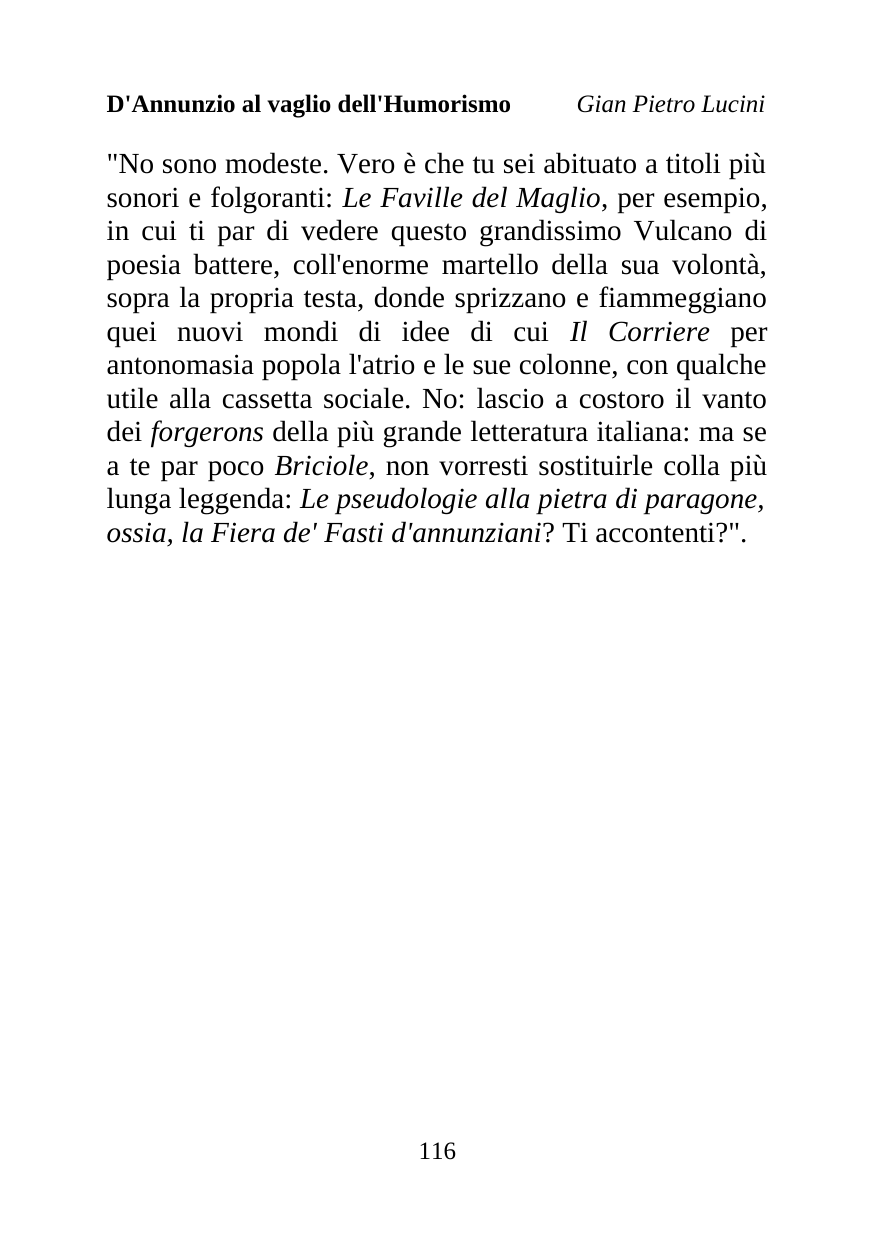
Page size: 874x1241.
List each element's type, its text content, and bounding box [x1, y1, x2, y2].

text "No sono modeste. Vero è che tu sei abituato a titoli più sonori e folgoranti: Le Faville del Maglio, per esempio, in cui ti par di vedere questo grandissimo Vulcano di poesia battere, coll'enorme martello della sua volontà, sopra la propria testa, donde sprizzano e fiammeggiano quei nuovi mondi di idee di cui Il Corriere per antonomasia popola l'atrio e le sue colonne, con qualche utile alla cassetta sociale. No: lascio a costoro il vanto dei forgerons della più grande letteratura italiana: ma se a te par poco Briciole, non vorresti sostituirle colla più lunga leggenda: Le pseudologie alla pietra di paragone, ossia, la Fiera de' Fasti d'annunziani? Ti accontenti?". [106, 146, 768, 549]
